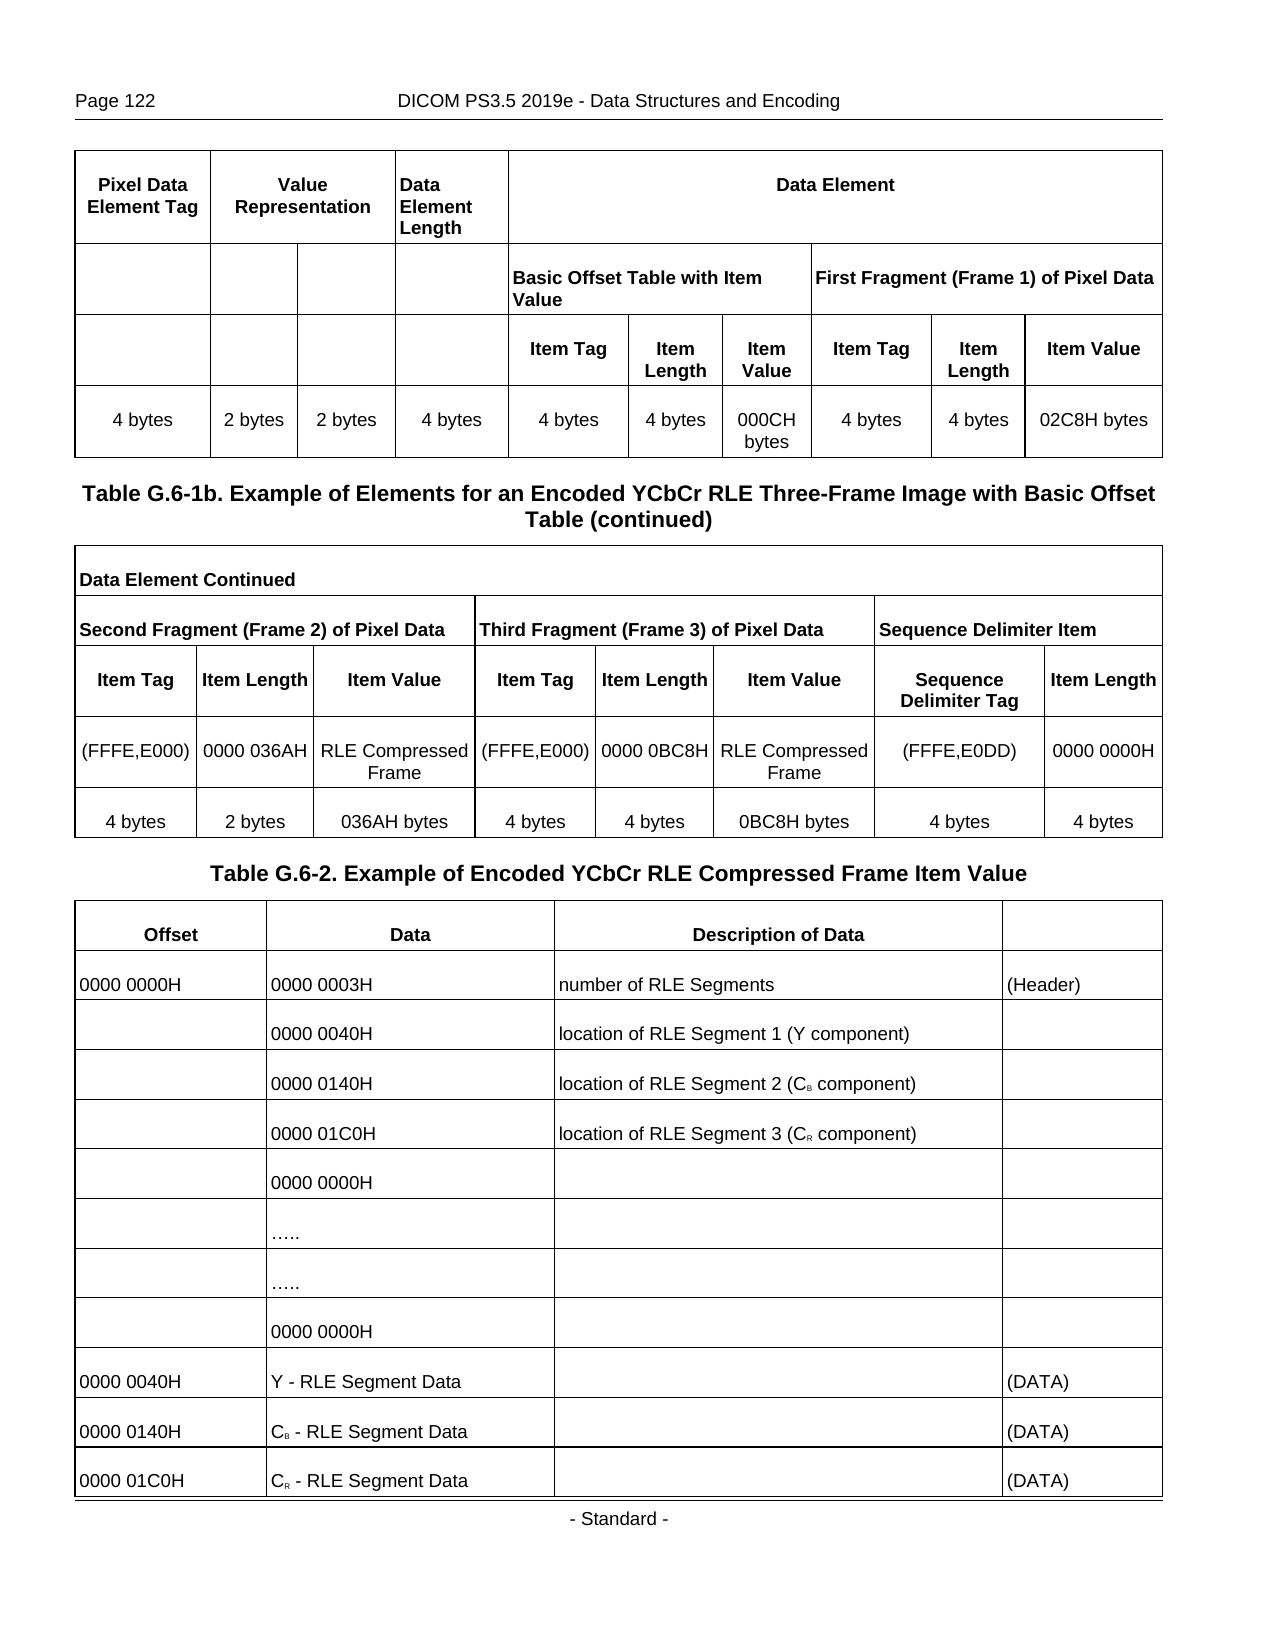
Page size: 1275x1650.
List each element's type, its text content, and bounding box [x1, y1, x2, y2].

table_cell Item Length [932, 315, 1024, 385]
table_header Data Element Continued [76, 546, 1162, 595]
table_cell 4 bytes [396, 386, 508, 457]
table_cell ….. [267, 1249, 554, 1297]
table_cell Item Length [596, 646, 713, 716]
table_cell Third Fragment (Frame 3) of Pixel Data [476, 596, 874, 645]
table_header Data [267, 901, 554, 949]
table_cell Item Tag [812, 315, 931, 385]
table_cell CR - RLE Segment Data [267, 1448, 554, 1496]
table_cell Y - RLE Segment Data [267, 1348, 554, 1397]
table_cell [76, 1050, 266, 1098]
table_header Description of Data [555, 901, 1002, 949]
table_cell (DATA) [1003, 1448, 1162, 1496]
table_cell 0000 0040H [76, 1348, 266, 1397]
table_cell 0000 0BC8H [596, 717, 713, 787]
table_cell [211, 315, 297, 385]
table_cell CB - RLE Segment Data [267, 1398, 554, 1446]
table_cell 2 bytes [211, 386, 297, 457]
table_cell [1003, 1199, 1162, 1248]
table_cell Second Fragment (Frame 2) of Pixel Data [76, 596, 474, 645]
table_cell 2 bytes [197, 788, 313, 837]
table_cell [555, 1348, 1002, 1397]
table_cell 0000 0003H [267, 951, 554, 999]
table_cell [555, 1448, 1002, 1496]
table_cell [76, 1298, 266, 1347]
table_cell 4 bytes [596, 788, 713, 837]
table_cell location of RLE Segment 2 (CB component) [555, 1050, 1002, 1098]
table_header Value Representation [211, 151, 395, 243]
table_cell (DATA) [1003, 1348, 1162, 1397]
table_cell location of RLE Segment 3 (CR component) [555, 1100, 1002, 1148]
table_cell [1003, 1149, 1162, 1198]
table_cell ….. [267, 1199, 554, 1248]
table_cell 0000 01C0H [267, 1100, 554, 1148]
table_cell 0000 01C0H [76, 1448, 266, 1496]
table_cell 0000 0000H [267, 1298, 554, 1347]
table_cell [555, 1249, 1002, 1297]
table_cell Item Tag [509, 315, 628, 385]
table_cell 0000 036AH [197, 717, 313, 787]
table_cell [1003, 1100, 1162, 1148]
table_cell 4 bytes [76, 788, 196, 837]
table_cell [298, 315, 395, 385]
table_cell Item Value [714, 646, 874, 716]
text Table G.6-1b. Example of Elements for an Encoded YCbCr RLE Three-Frame Image with Basic Offset Table (continued) [75, 480, 1162, 532]
table_cell Item Length [629, 315, 722, 385]
table_cell (FFFE,E000) [476, 717, 595, 787]
table_cell [76, 1100, 266, 1148]
text Table G.6-2. Example of Encoded YCbCr RLE Compressed Frame Item Value [75, 860, 1162, 886]
table_cell 4 bytes [812, 386, 931, 457]
table_cell Item Length [1045, 646, 1162, 716]
table_cell [76, 1000, 266, 1049]
table_cell 2 bytes [298, 386, 395, 457]
table_cell (FFFE,E0DD) [875, 717, 1044, 787]
table_cell Sequence Delimiter Tag [875, 646, 1044, 716]
table_cell Sequence Delimiter Item [875, 596, 1162, 645]
table_cell [555, 1298, 1002, 1347]
table_cell [396, 315, 508, 385]
table_cell [76, 244, 210, 314]
table_cell [1003, 1050, 1162, 1098]
table_cell [1003, 1249, 1162, 1297]
table_cell [1003, 1298, 1162, 1347]
table_cell 4 bytes [509, 386, 628, 457]
table_cell 0000 0140H [76, 1398, 266, 1446]
table_header Data Element [509, 151, 1162, 243]
table_cell 036AH bytes [314, 788, 474, 837]
table_cell 4 bytes [76, 386, 210, 457]
table_cell 0000 0000H [1045, 717, 1162, 787]
table_cell [1003, 1000, 1162, 1049]
table_cell 0BC8H bytes [714, 788, 874, 837]
table_cell [396, 244, 508, 314]
table_cell 4 bytes [932, 386, 1024, 457]
table_cell 4 bytes [629, 386, 722, 457]
table_cell 4 bytes [476, 788, 595, 837]
table_cell Item Length [197, 646, 313, 716]
table_cell [555, 1199, 1002, 1248]
table_cell 4 bytes [875, 788, 1044, 837]
table_cell 0000 0140H [267, 1050, 554, 1098]
table_cell 4 bytes [1045, 788, 1162, 837]
table_cell (Header) [1003, 951, 1162, 999]
table_cell number of RLE Segments [555, 951, 1002, 999]
table_cell First Fragment (Frame 1) of Pixel Data [812, 244, 1162, 314]
table_cell [76, 1249, 266, 1297]
table_cell [76, 1149, 266, 1198]
table_cell location of RLE Segment 1 (Y component) [555, 1000, 1002, 1049]
table_cell 0000 0000H [267, 1149, 554, 1198]
table_header Offset [76, 901, 266, 949]
table_cell 02C8H bytes [1026, 386, 1162, 457]
table_cell [555, 1149, 1002, 1198]
table_cell [76, 1199, 266, 1248]
table_cell Item Value [314, 646, 474, 716]
table_cell [555, 1398, 1002, 1446]
table_cell Item Value [723, 315, 811, 385]
table_cell (DATA) [1003, 1398, 1162, 1446]
table_cell [298, 244, 395, 314]
table_cell (FFFE,E000) [76, 717, 196, 787]
table_cell Item Value [1026, 315, 1162, 385]
table_cell 000CH bytes [723, 386, 811, 457]
table_header Data Element Length [396, 151, 508, 243]
table_cell RLE Compressed Frame [714, 717, 874, 787]
table_cell RLE Compressed Frame [314, 717, 474, 787]
table_cell [211, 244, 297, 314]
table_cell Item Tag [76, 646, 196, 716]
table_cell 0000 0000H [76, 951, 266, 999]
table_cell Basic Offset Table with Item Value [509, 244, 811, 314]
table_cell 0000 0040H [267, 1000, 554, 1049]
table_header Pixel Data Element Tag [76, 151, 210, 243]
table_cell Item Tag [476, 646, 595, 716]
table_header [1003, 901, 1162, 949]
table_cell [76, 315, 210, 385]
